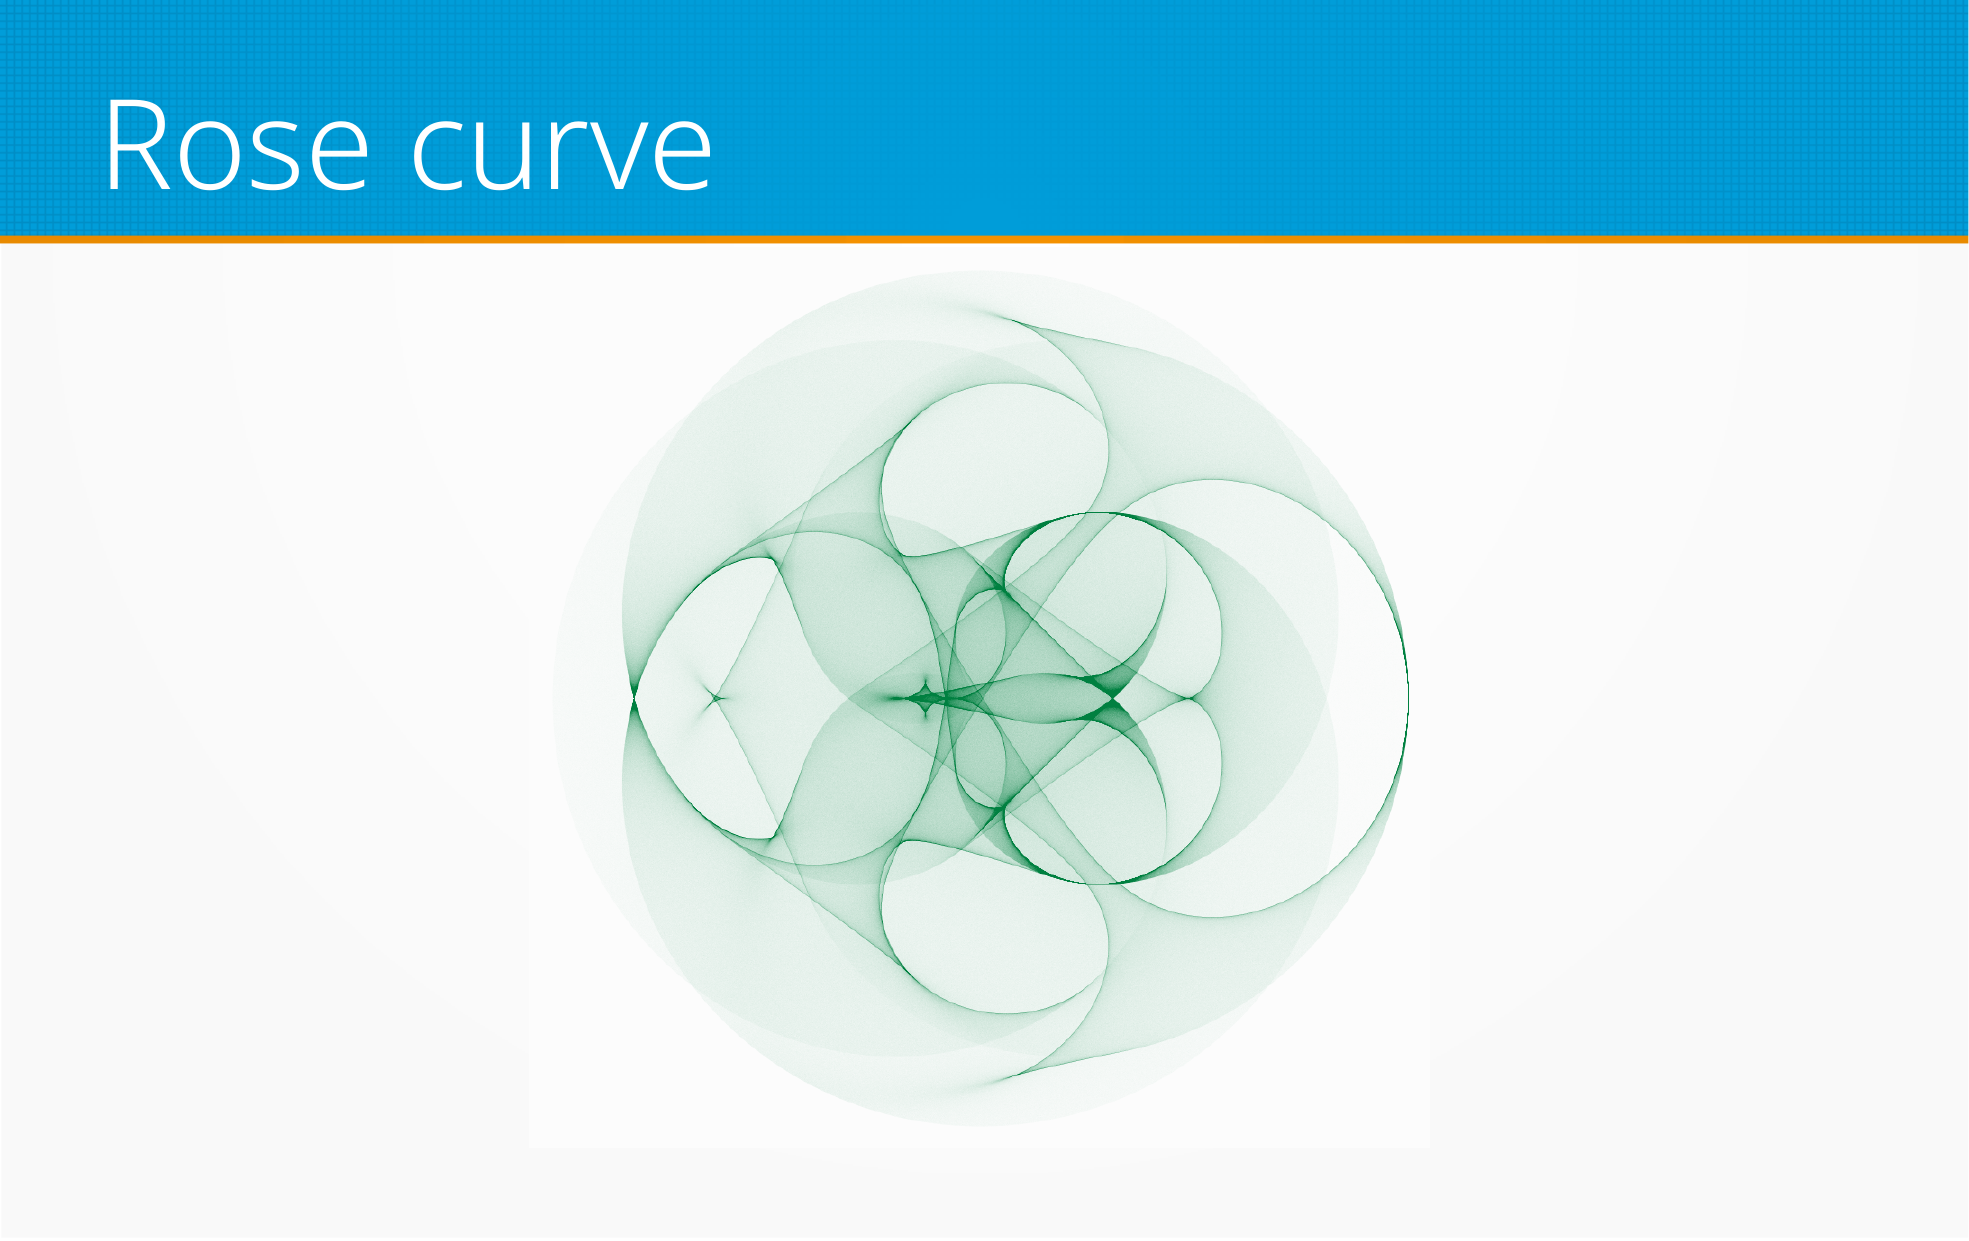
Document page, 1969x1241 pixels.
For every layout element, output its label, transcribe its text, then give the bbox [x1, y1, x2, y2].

title Rose curve [98, 19, 1870, 227]
picture [0, 236, 1969, 1241]
